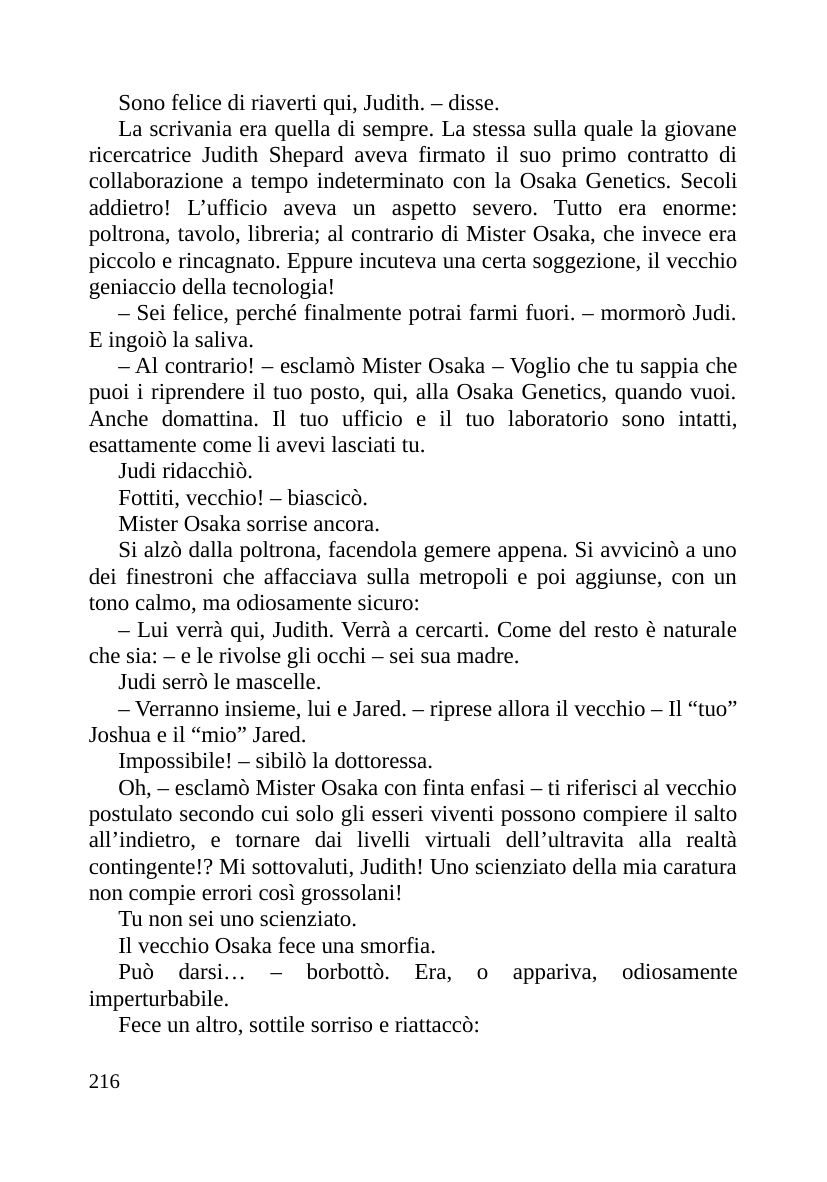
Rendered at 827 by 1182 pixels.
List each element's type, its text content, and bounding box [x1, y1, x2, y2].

text – Al contrario! – esclamò Mister Osaka – Voglio che tu sappia che puoi i riprendere il tuo posto, qui, alla Osaka Genetics, quando vuoi. Anche domattina. Il tuo ufficio e il tuo laboratorio sono intatti, esattamente come li avevi lasciati tu. [88, 352, 738, 457]
text Judi ridacchiò. [88, 457, 738, 484]
text Il vecchio Osaka fece una smorfia. [88, 932, 738, 958]
text Tu non sei uno scienziato. [88, 906, 738, 932]
text Sono felice di riaverti qui, Judith. – disse. [88, 88, 738, 115]
text Impossibile! – sibilò la dottoressa. [88, 747, 738, 774]
text – Lui verrà qui, Judith. Verrà a cercarti. Come del resto è naturale che sia: – e le rivolse gli occhi – sei sua madre. [88, 616, 738, 668]
text Fottiti, vecchio! – biascicò. [88, 484, 738, 510]
text Fece un altro, sottile sorriso e riattaccò: [88, 1011, 738, 1037]
text Si alzò dalla poltrona, facendola gemere appena. Si avvicinò a uno dei finestroni che affacciava sulla metropoli e poi aggiunse, con un tono calmo, ma odiosamente sicuro: [88, 537, 738, 616]
text La scrivania era quella di sempre. La stessa sulla quale la giovane ricercatrice Judith Shepard aveva firmato il suo primo contratto di collaborazione a tempo indeterminato con la Osaka Genetics. Secoli addietro! L’ufficio aveva un aspetto severo. Tutto era enorme: poltrona, tavolo, libreria; al contrario di Mister Osaka, che invece era piccolo e rincagnato. Eppure incuteva una certa soggezione, il vecchio geniaccio della tecnologia! [88, 115, 738, 299]
text Judi serrò le mascelle. [88, 668, 738, 695]
text Oh, – esclamò Mister Osaka con finta enfasi – ti riferisci al vecchio postulato secondo cui solo gli esseri viventi possono compiere il salto all’indietro, e tornare dai livelli virtuali dell’ultravita alla realtà contingente!? Mi sottovaluti, Judith! Uno scienziato della mia caratura non compie errori così grossolani! [88, 774, 738, 906]
text – Verranno insieme, lui e Jared. – riprese allora il vecchio – Il “tuo” Joshua e il “mio” Jared. [88, 695, 738, 747]
text Mister Osaka sorrise ancora. [88, 510, 738, 537]
text Può darsi… – borbottò. Era, o appariva, odiosamente imperturbabile. [88, 958, 738, 1011]
text – Sei felice, perché finalmente potrai farmi fuori. – mormorò Judi. E ingoiò la saliva. [88, 299, 738, 352]
